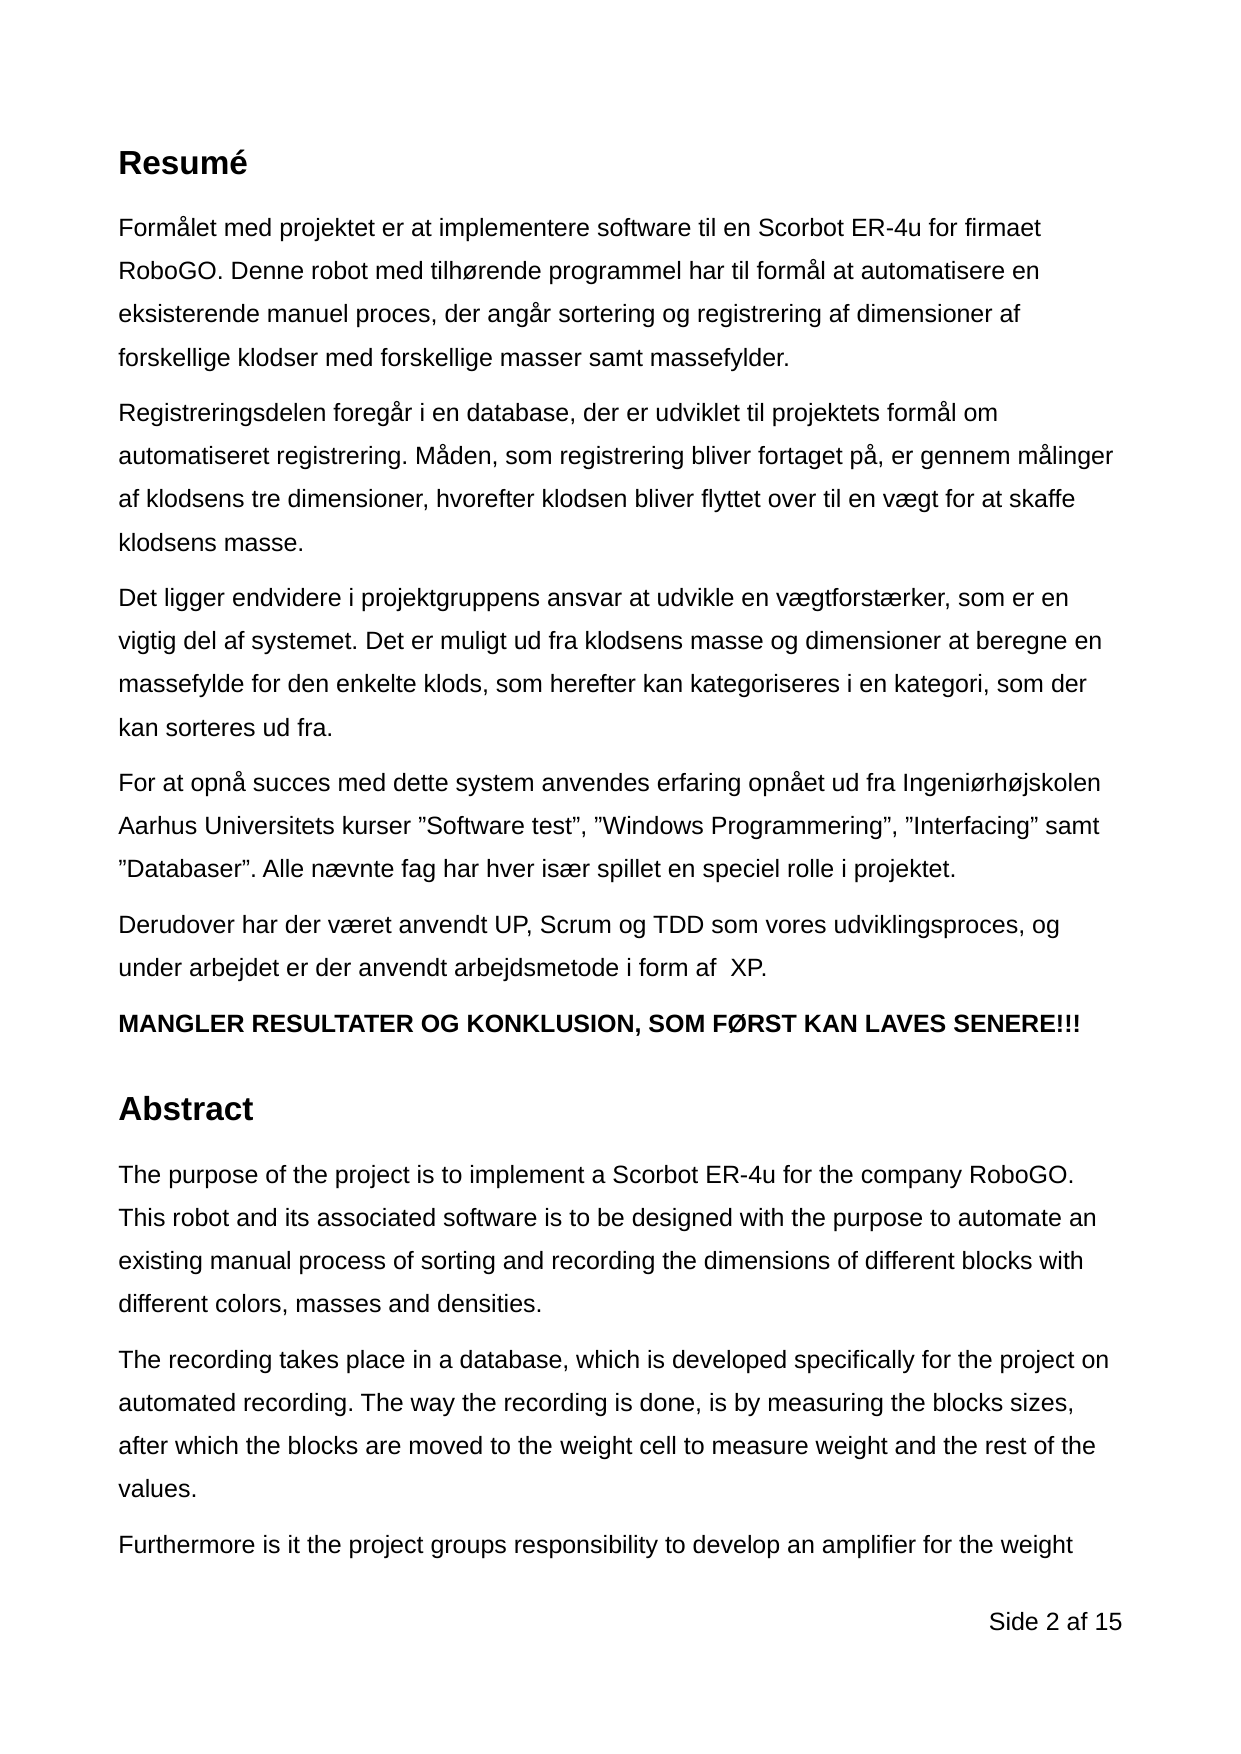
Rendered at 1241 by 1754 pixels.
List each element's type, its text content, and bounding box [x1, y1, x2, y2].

text The purpose of the project is to implement a Scorbot ER-4u for the company RoboGO. This robot and its associated software is to be designed with the purpose to automate an existing manual process of sorting and recording the dimensions of different blocks with different colors, masses and densities. [118, 1159, 1122, 1318]
text The recording takes place in a database, which is developed specifically for the project on automated recording. The way the recording is done, is by measuring the blocks sizes, after which the blocks are moved to the weight cell to measure weight and the rest of the values. [118, 1344, 1122, 1503]
text Det ligger endvidere i projektgruppens ansvar at udvikle en vægtforstærker, som er en vigtig del af systemet. Det er muligt ud fra klodsens masse og dimensioner at beregne en massefylde for den enkelte klods, som herefter kan kategoriseres i en kategori, som der kan sorteres ud fra. [118, 583, 1122, 741]
text MANGLER RESULTATER OG KONKLUSION, SOM FØRST KAN LAVES SENERE!!! [118, 1009, 1122, 1038]
text Registreringsdelen foregår i en database, der er udviklet til projektets formål om automatiseret registrering. Måden, som registrering bliver fortaget på, er gennem målinger af klodsens tre dimensioner, hvorefter klodsen bliver flyttet over til en vægt for at skaffe klodsens masse. [118, 398, 1122, 556]
text For at opnå succes med dette system anvendes erfaring opnået ud fra Ingeniørhøjskolen Aarhus Universitets kurser ”Software test”, ”Windows Programmering”, ”Interfacing” samt ”Databaser”. Alle nævnte fag har hver især spillet en speciel rolle i projektet. [118, 768, 1122, 883]
text Furthermore is it the project groups responsibility to develop an amplifier for the weight [118, 1529, 1122, 1558]
subtitle Resumé [118, 143, 1122, 182]
text Formålet med projektet er at implementere software til en Scorbot ER-4u for firmaet RoboGO. Denne robot med tilhørende programmel har til formål at automatisere en eksisterende manuel proces, der angår sortering og registrering af dimensioner af forskellige klodser med forskellige masser samt massefylder. [118, 213, 1122, 371]
subtitle Abstract [118, 1089, 1122, 1128]
text Derudover har der været anvendt UP, Scrum og TDD som vores udviklingsproces, og under arbejdet er der anvendt arbejdsmetode i form af XP. [118, 910, 1122, 982]
